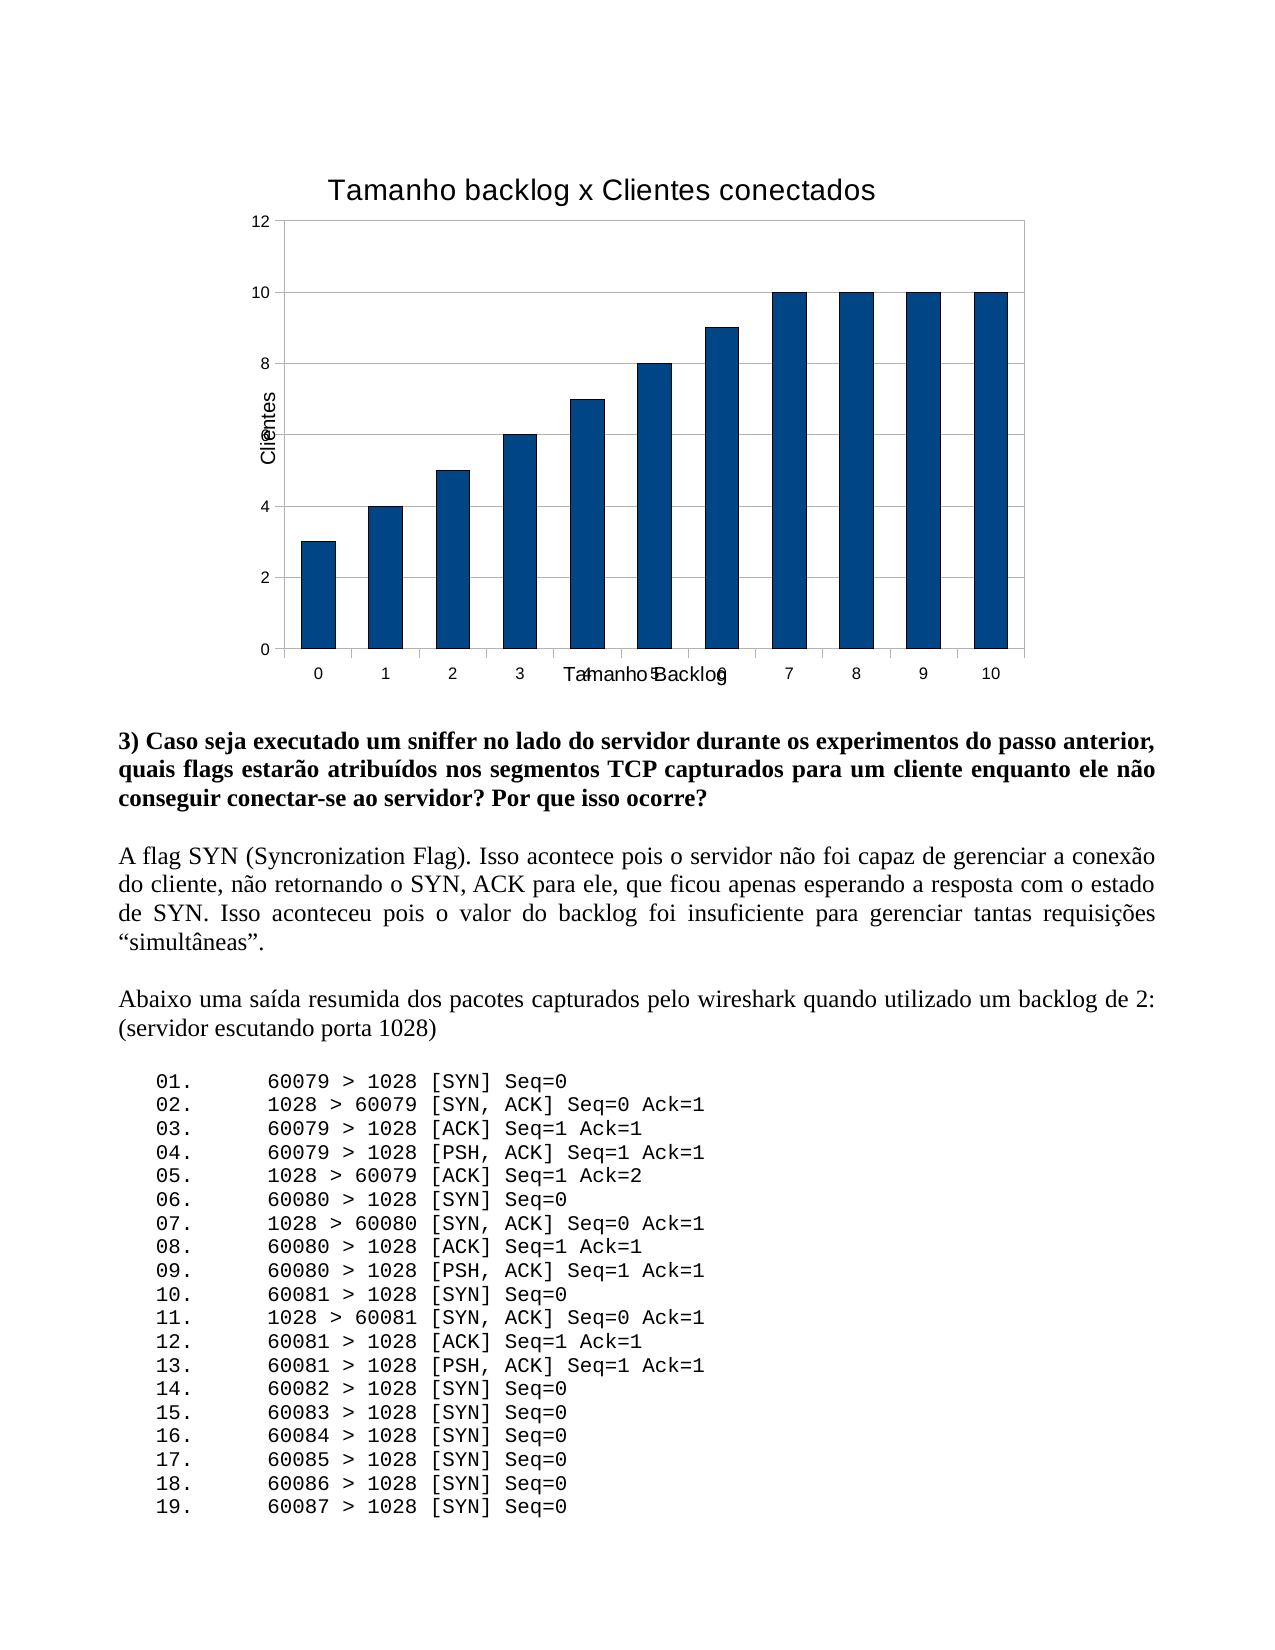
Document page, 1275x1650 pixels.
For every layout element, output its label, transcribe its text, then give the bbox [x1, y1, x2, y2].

list 60081 > 1028 [ACK] Seq=1 Ack=1 [156, 1331, 1157, 1354]
list 60079 > 1028 [SYN] Seq=0 [156, 1071, 1157, 1094]
text A flag SYN (Syncronization Flag). Isso acontece pois o servidor não foi capaz de gerenciar a conexão do cliente, não retornando o SYN, ACK para ele, que ficou apenas esperando a resposta com o estado de SYN. Isso aconteceu pois o valor do backlog foi insuficiente para gerenciar tantas requisições “simultâneas”. [118, 841, 1157, 956]
list 1028 > 60081 [SYN, ACK] Seq=0 Ack=1 [156, 1307, 1157, 1331]
list 60080 > 1028 [SYN] Seq=0 [156, 1189, 1157, 1213]
list 60084 > 1028 [SYN] Seq=0 [156, 1426, 1157, 1449]
list 60085 > 1028 [SYN] Seq=0 [156, 1449, 1157, 1473]
list 60080 > 1028 [ACK] Seq=1 Ack=1 [156, 1236, 1157, 1260]
list 60081 > 1028 [SYN] Seq=0 [156, 1284, 1157, 1307]
list 60079 > 1028 [ACK] Seq=1 Ack=1 [156, 1118, 1157, 1142]
list 60082 > 1028 [SYN] Seq=0 [156, 1378, 1157, 1402]
list 60079 > 1028 [PSH, ACK] Seq=1 Ack=1 [156, 1142, 1157, 1165]
text Abaixo uma saída resumida dos pacotes capturados pelo wireshark quando utilizado um backlog de 2: (servidor escutando porta 1028) [118, 984, 1157, 1042]
list 60080 > 1028 [PSH, ACK] Seq=1 Ack=1 [156, 1260, 1157, 1284]
list 60087 > 1028 [SYN] Seq=0 [156, 1496, 1157, 1520]
list 1028 > 60080 [SYN, ACK] Seq=0 Ack=1 [156, 1213, 1157, 1236]
list 60083 > 1028 [SYN] Seq=0 [156, 1402, 1157, 1426]
list 1028 > 60079 [SYN, ACK] Seq=0 Ack=1 [156, 1094, 1157, 1118]
list 60086 > 1028 [SYN] Seq=0 [156, 1473, 1157, 1496]
list 1028 > 60079 [ACK] Seq=1 Ack=2 [156, 1165, 1157, 1189]
list 60081 > 1028 [PSH, ACK] Seq=1 Ack=1 [156, 1354, 1157, 1378]
text 3) Caso seja executado um sniffer no lado do servidor durante os experimentos do passo anterior, quais flags estarão atribuídos nos segmentos TCP capturados para um cliente enquanto ele não conseguir conectar-se ao servidor? Por que isso ocorre? [118, 726, 1157, 812]
